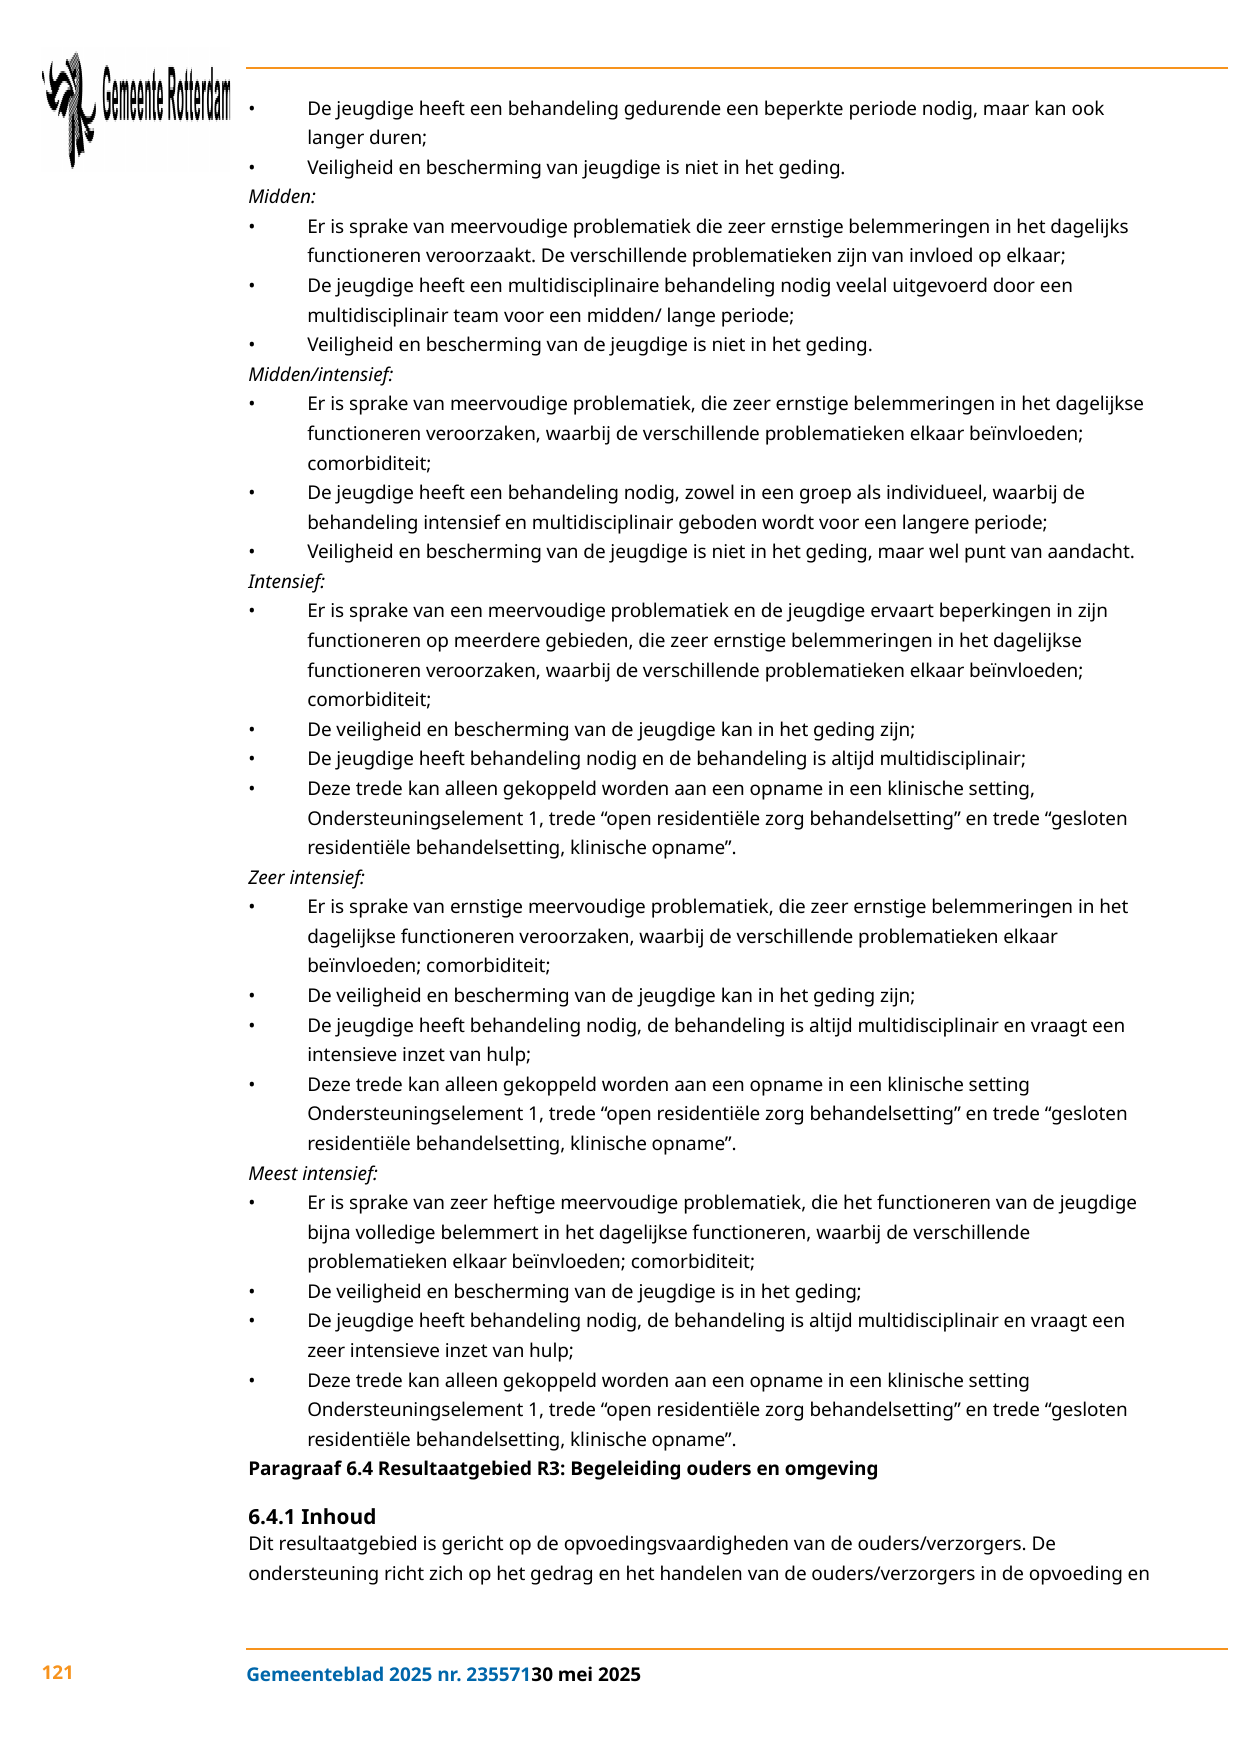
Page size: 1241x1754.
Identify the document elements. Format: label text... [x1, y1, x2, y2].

list Veiligheid en bescherming van de jeugdige is niet in het geding. [248, 331, 1152, 357]
list Er is sprake van zeer heftige meervoudige problematiek, die het functioneren van de jeugdige bijna volledige belemmert in het dagelijkse functioneren, waarbij de verschillende problematieken elkaar beïnvloeden; comorbiditeit; [248, 1189, 1152, 1274]
text 6.4.1 Inhoud [248, 1502, 1152, 1531]
list De jeugdige heeft een behandeling nodig, zowel in een groep als individueel, waarbij de behandeling intensief en multidisciplinair geboden wordt voor een langere periode; [248, 479, 1152, 535]
list Er is sprake van een meervoudige problematiek en de jeugdige ervaart beperkingen in zijn functioneren op meerdere gebieden, die zeer ernstige belemmeringen in het dagelijkse functioneren veroorzaken, waarbij de verschillende problematieken elkaar beïnvloeden; comorbiditeit; [248, 598, 1152, 712]
list Veiligheid en bescherming van de jeugdige is niet in het geding, maar wel punt van aandacht. [248, 538, 1152, 564]
text Zeer intensief: [248, 864, 1152, 890]
list De jeugdige heeft behandeling nodig, de behandeling is altijd multidisciplinair en vraagt een zeer intensieve inzet van hulp; [248, 1308, 1152, 1363]
text Midden/intensief: [248, 361, 1152, 387]
text Midden: [248, 183, 1152, 209]
text Paragraaf 6.4 Resultaatgebied R3: Begeleiding ouders en omgeving [248, 1456, 1152, 1481]
text Meest intensief: [248, 1160, 1152, 1186]
list De veiligheid en bescherming van de jeugdige kan in het geding zijn; [248, 716, 1152, 742]
list Er is sprake van meervoudige problematiek, die zeer ernstige belemmeringen in het dagelijkse functioneren veroorzaken, waarbij de verschillende problematieken elkaar beïnvloeden; comorbiditeit; [248, 391, 1152, 476]
list Er is sprake van ernstige meervoudige problematiek, die zeer ernstige belemmeringen in het dagelijkse functioneren veroorzaken, waarbij de verschillende problematieken elkaar beïnvloeden; comorbiditeit; [248, 893, 1152, 978]
text Intensief: [248, 568, 1152, 594]
picture [41, 47, 231, 172]
list De veiligheid en bescherming van de jeugdige kan in het geding zijn; [248, 982, 1152, 1008]
list Deze trede kan alleen gekoppeld worden aan een opname in een klinische setting, Ondersteuningselement 1, trede “open residentiële zorg behandelsetting” en trede “gesloten residentiële behandelsetting, klinische opname”. [248, 775, 1152, 860]
text Dit resultaatgebied is gericht op de opvoedingsvaardigheden van de ouders/verzorgers. De ondersteuning richt zich op het gedrag en het handelen van de ouders/verzorgers in de opvoeding en [248, 1531, 1152, 1586]
list Deze trede kan alleen gekoppeld worden aan een opname in een klinische setting Ondersteuningselement 1, trede “open residentiële zorg behandelsetting” en trede “gesloten residentiële behandelsetting, klinische opname”. [248, 1071, 1152, 1156]
list De jeugdige heeft behandeling nodig en de behandeling is altijd multidisciplinair; [248, 746, 1152, 771]
list Veiligheid en bescherming van jeugdige is niet in het geding. [248, 154, 1152, 180]
list De veiligheid en bescherming van de jeugdige is in het geding; [248, 1278, 1152, 1304]
list Er is sprake van meervoudige problematiek die zeer ernstige belemmeringen in het dagelijks functioneren veroorzaakt. De verschillende problematieken zijn van invloed op elkaar; [248, 213, 1152, 268]
list De jeugdige heeft een behandeling gedurende een beperkte periode nodig, maar kan ook langer duren; [248, 95, 1152, 150]
list Deze trede kan alleen gekoppeld worden aan een opname in een klinische setting Ondersteuningselement 1, trede “open residentiële zorg behandelsetting” en trede “gesloten residentiële behandelsetting, klinische opname”. [248, 1367, 1152, 1452]
list De jeugdige heeft een multidisciplinaire behandeling nodig veelal uitgevoerd door een multidisciplinair team voor een midden/ lange periode; [248, 272, 1152, 328]
list De jeugdige heeft behandeling nodig, de behandeling is altijd multidisciplinair en vraagt een intensieve inzet van hulp; [248, 1012, 1152, 1067]
